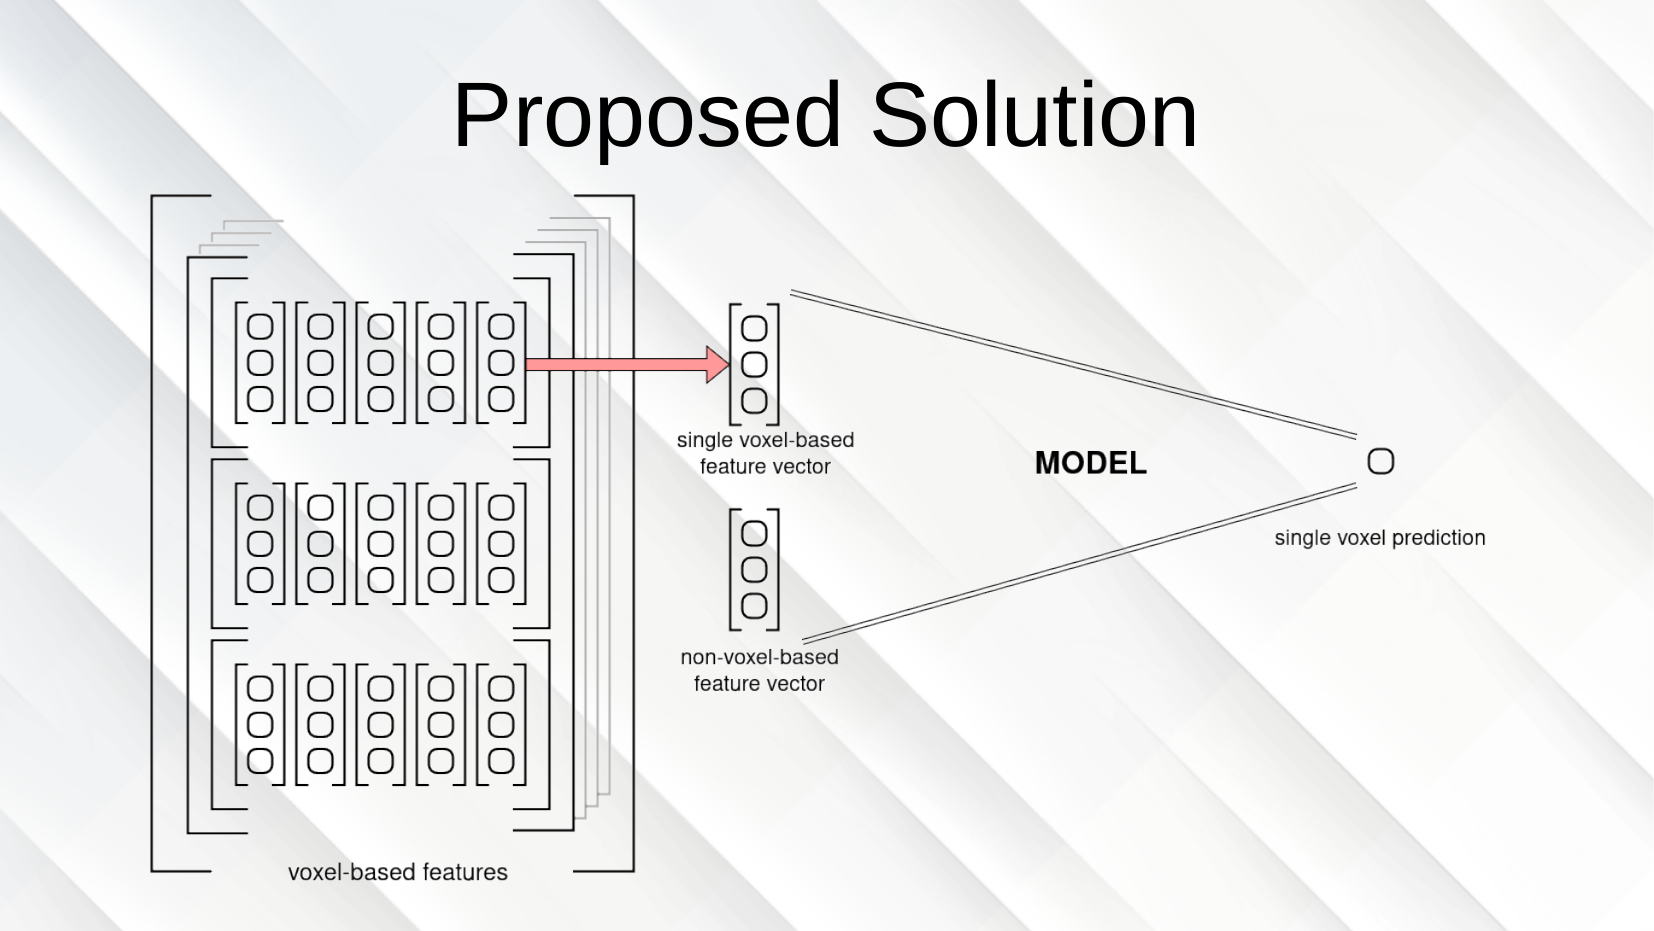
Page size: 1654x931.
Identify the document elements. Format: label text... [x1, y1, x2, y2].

title Proposed Solution [82, 37, 1571, 193]
picture [0, 0, 1654, 931]
